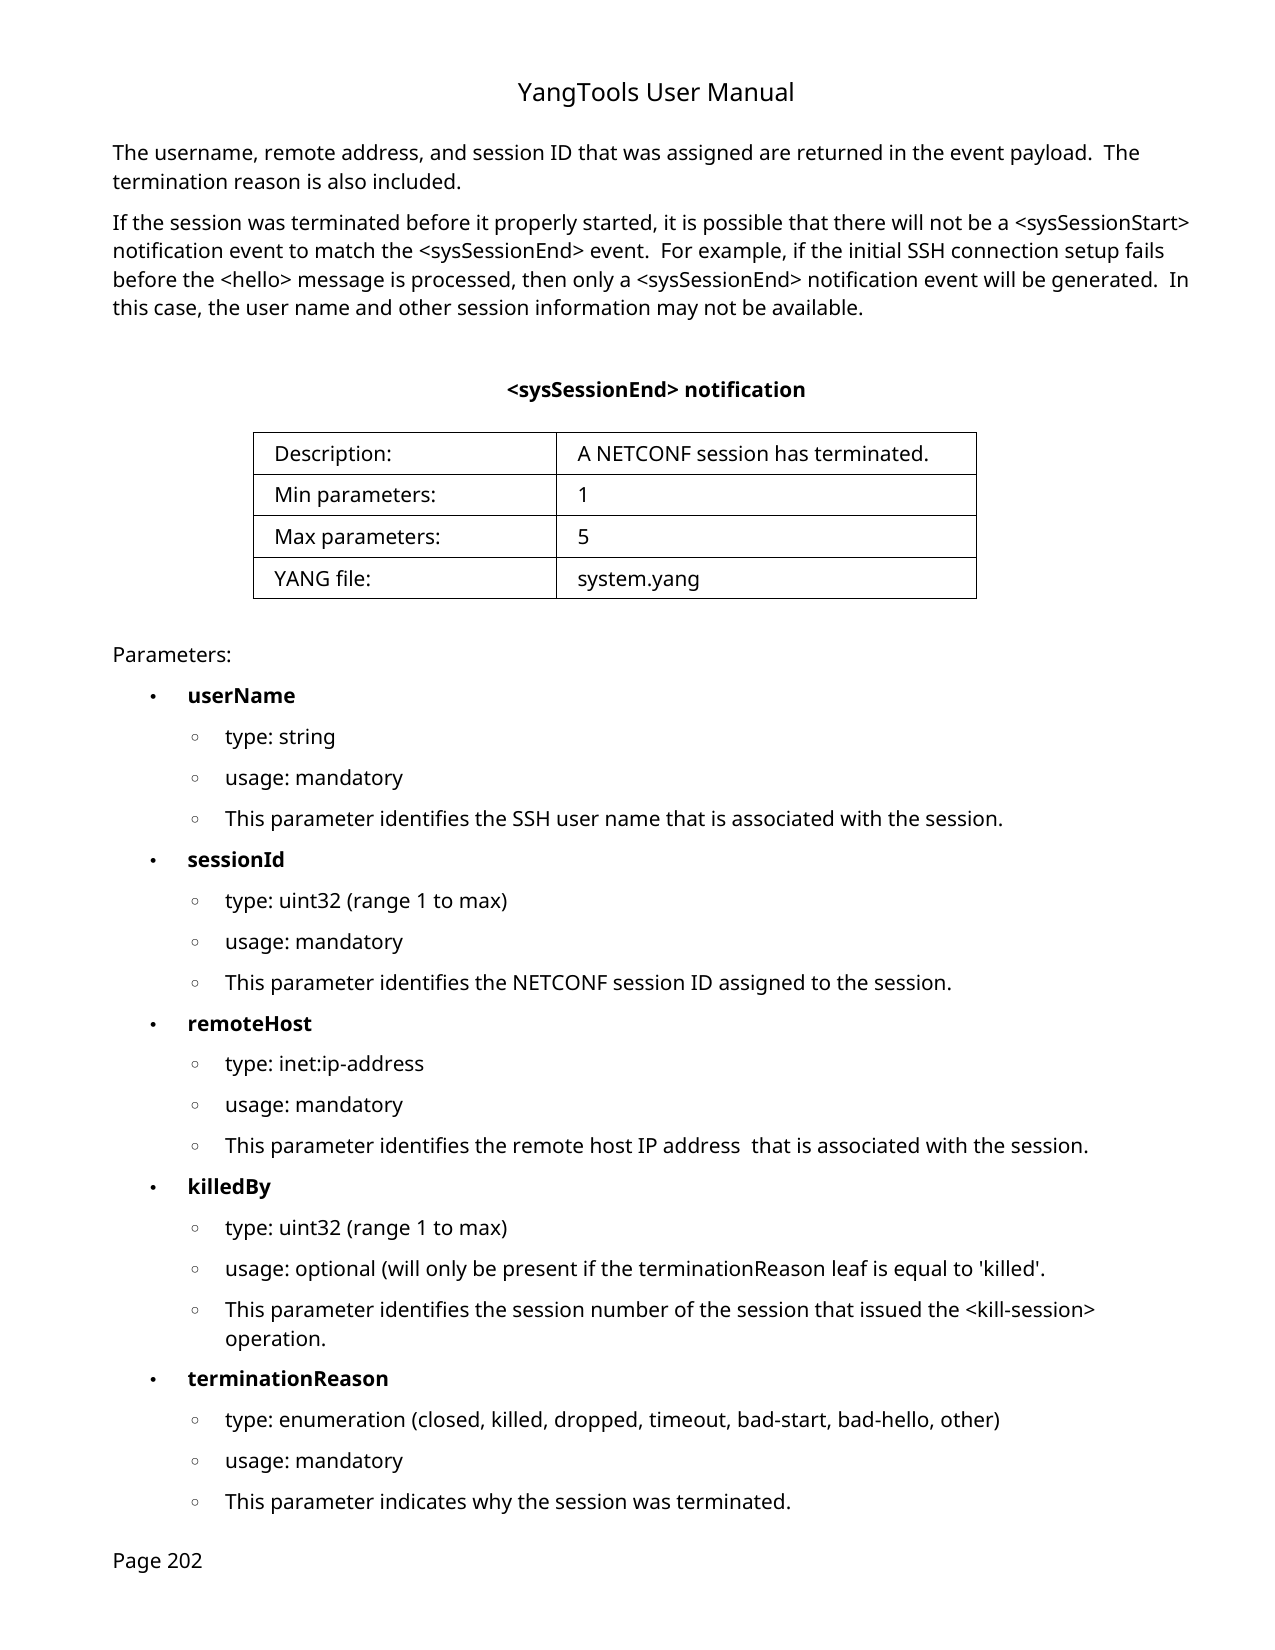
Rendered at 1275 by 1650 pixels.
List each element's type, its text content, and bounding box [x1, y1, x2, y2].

list This parameter indicates why the session was terminated. [187, 1487, 1200, 1516]
list This parameter identifies the session number of the session that issued the <kill-session> operation. [187, 1295, 1200, 1352]
list This parameter identifies the SSH user name that is associated with the session. [187, 804, 1200, 832]
list usage: mandatory [187, 1091, 1200, 1119]
list usage: mandatory [187, 1446, 1200, 1475]
subtitle <sysSessionEnd> notification [127, 375, 1185, 403]
table_header Description: [254, 433, 556, 473]
list type: string [187, 722, 1200, 751]
list userName [150, 681, 1200, 709]
table_cell YANG file: [254, 558, 556, 598]
table_cell Min parameters: [254, 475, 556, 515]
text Parameters: [112, 640, 1200, 669]
table_cell Max parameters: [254, 516, 556, 557]
list type: uint32 (range 1 to max) [187, 1213, 1200, 1242]
list type: uint32 (range 1 to max) [187, 886, 1200, 914]
text The username, remote address, and session ID that was assigned are returned in the event payload. The termination reason is also included. [112, 138, 1200, 195]
list type: enumeration (closed, killed, dropped, timeout, bad-start, bad-hello, other) [187, 1406, 1200, 1434]
table_cell 5 [557, 516, 976, 557]
list This parameter identifies the NETCONF session ID assigned to the session. [187, 968, 1200, 996]
text If the session was terminated before it properly started, it is possible that there will not be a <sysSessionStart> notification event to match the <sysSessionEnd> event. For example, if the initial SSH connection setup fails before the <hello> message is processed, then only a <sysSessionEnd> notification event will be generated. In this case, the user name and other session information may not be available. [112, 208, 1200, 322]
list killedBy [150, 1172, 1200, 1201]
list This parameter identifies the remote host IP address that is associated with the session. [187, 1131, 1200, 1160]
list terminationReason [150, 1364, 1200, 1393]
list type: inet:ip-address [187, 1049, 1200, 1078]
list remoteHost [150, 1009, 1200, 1037]
table_cell system.yang [557, 558, 976, 598]
list sessionId [150, 845, 1200, 873]
list usage: mandatory [187, 927, 1200, 955]
list usage: optional (will only be present if the terminationReason leaf is equal to 'killed'. [187, 1254, 1200, 1283]
table_header A NETCONF session has terminated. [557, 433, 976, 473]
table_cell 1 [557, 475, 976, 515]
list usage: mandatory [187, 763, 1200, 791]
